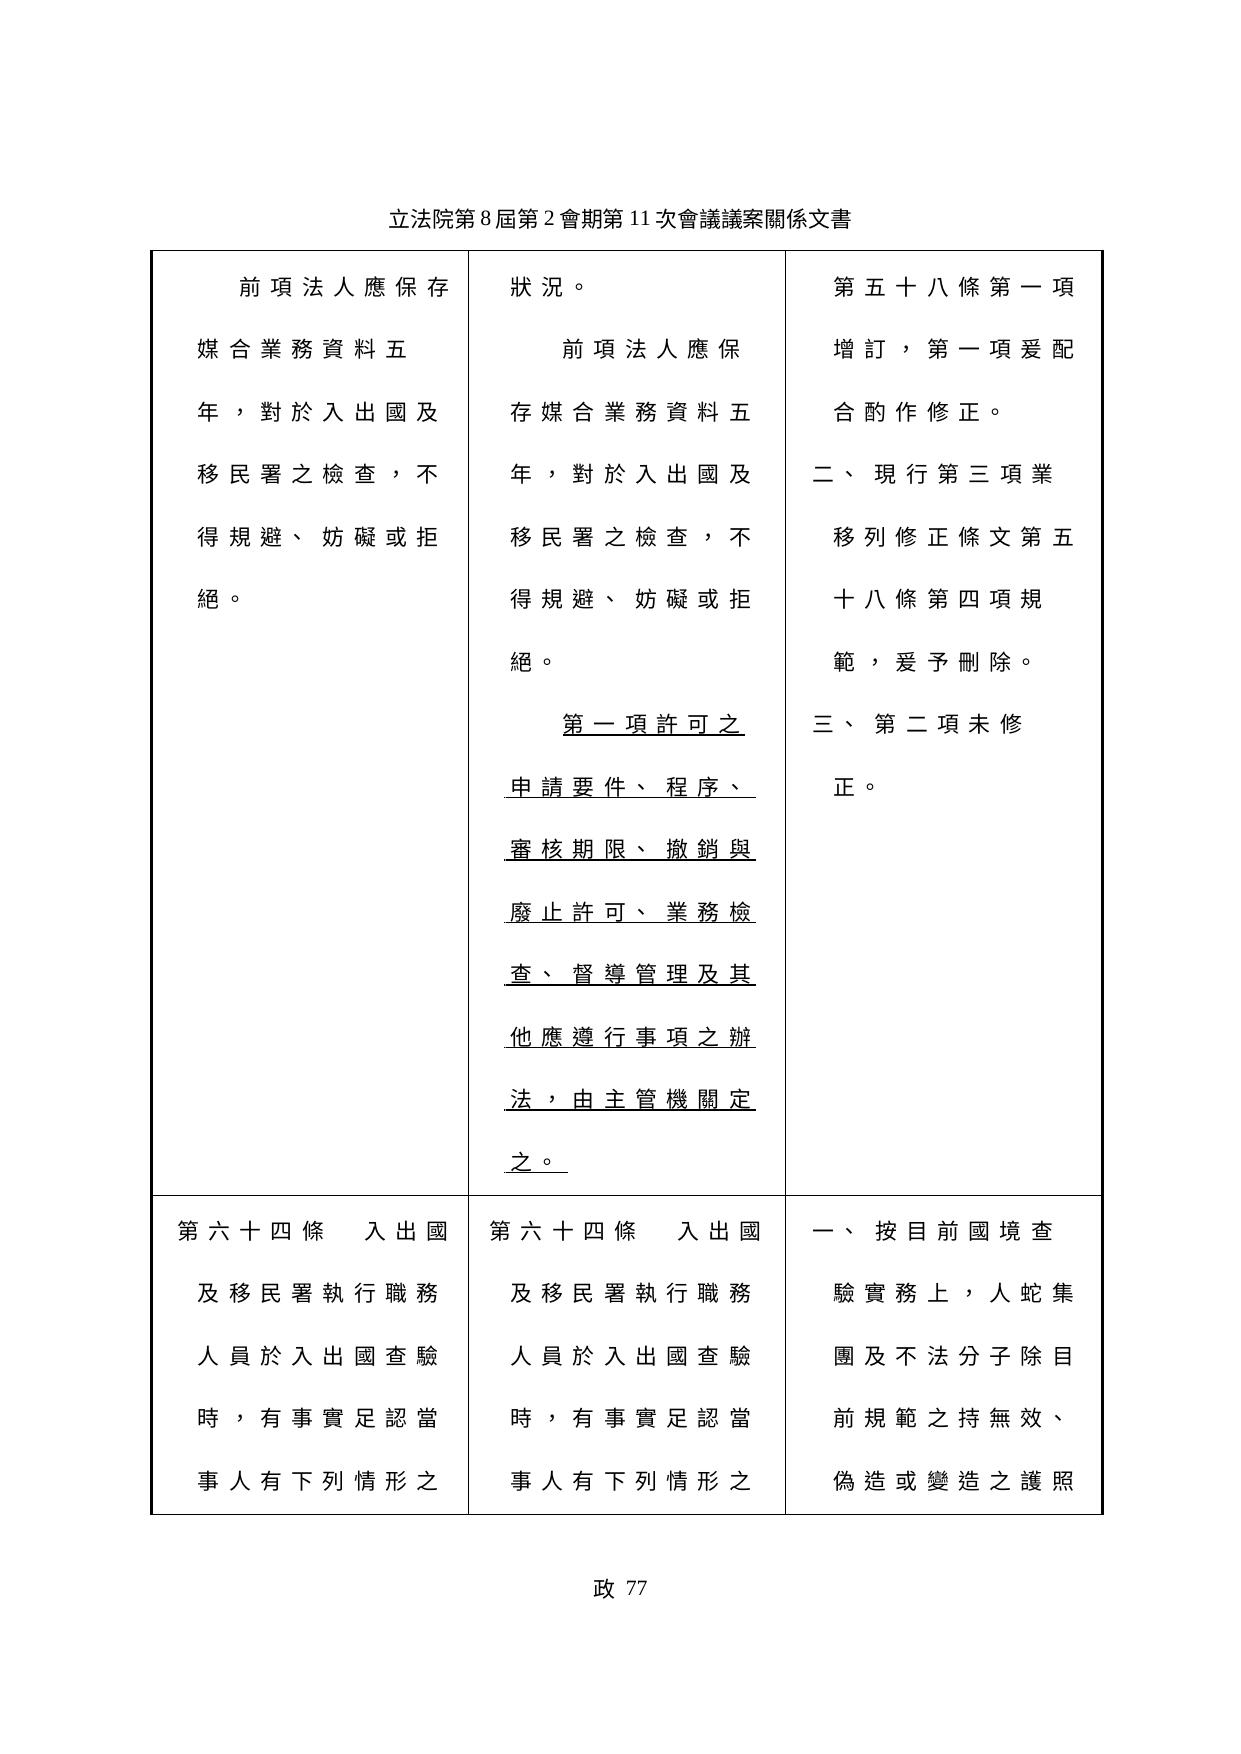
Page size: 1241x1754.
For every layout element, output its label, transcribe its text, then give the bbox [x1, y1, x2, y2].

table_cell 狀況。 前項法人應保存媒合業務資料五年，對於入出國及移民署之檢查，不得規避、妨礙或拒絕。 第一項許可之申請要件、程序、審核期限、撤銷與廢止許可、業務檢查、督導管理及其他應遵行事項之辦法，由主管機關定之。 [469, 251, 785, 1194]
table_cell 前項法人應保存媒合業務資料五年，對於入出國及移民署之檢查，不得規避、妨礙或拒絕。 [153, 251, 468, 1194]
table_cell 第五十八條第一項增訂，第一項爰配合酌作修正。 二、現行第三項業移列修正條文第五十八條第四項規範，爰予刪除。 三、第二項未修正。 [786, 251, 1101, 1194]
table_cell 第六十四條 入出國及移民署執行職務人員於入出國查驗時，有事實足認當事人有下列情形之 [153, 1196, 468, 1514]
table_cell 第六十四條 入出國及移民署執行職務人員於入出國查驗時，有事實足認當事人有下列情形之 [469, 1196, 785, 1514]
table_cell 一、按目前國境查驗實務上，人蛇集團及不法分子除目前規範之持無效、偽造或變造之護照 [786, 1196, 1101, 1514]
